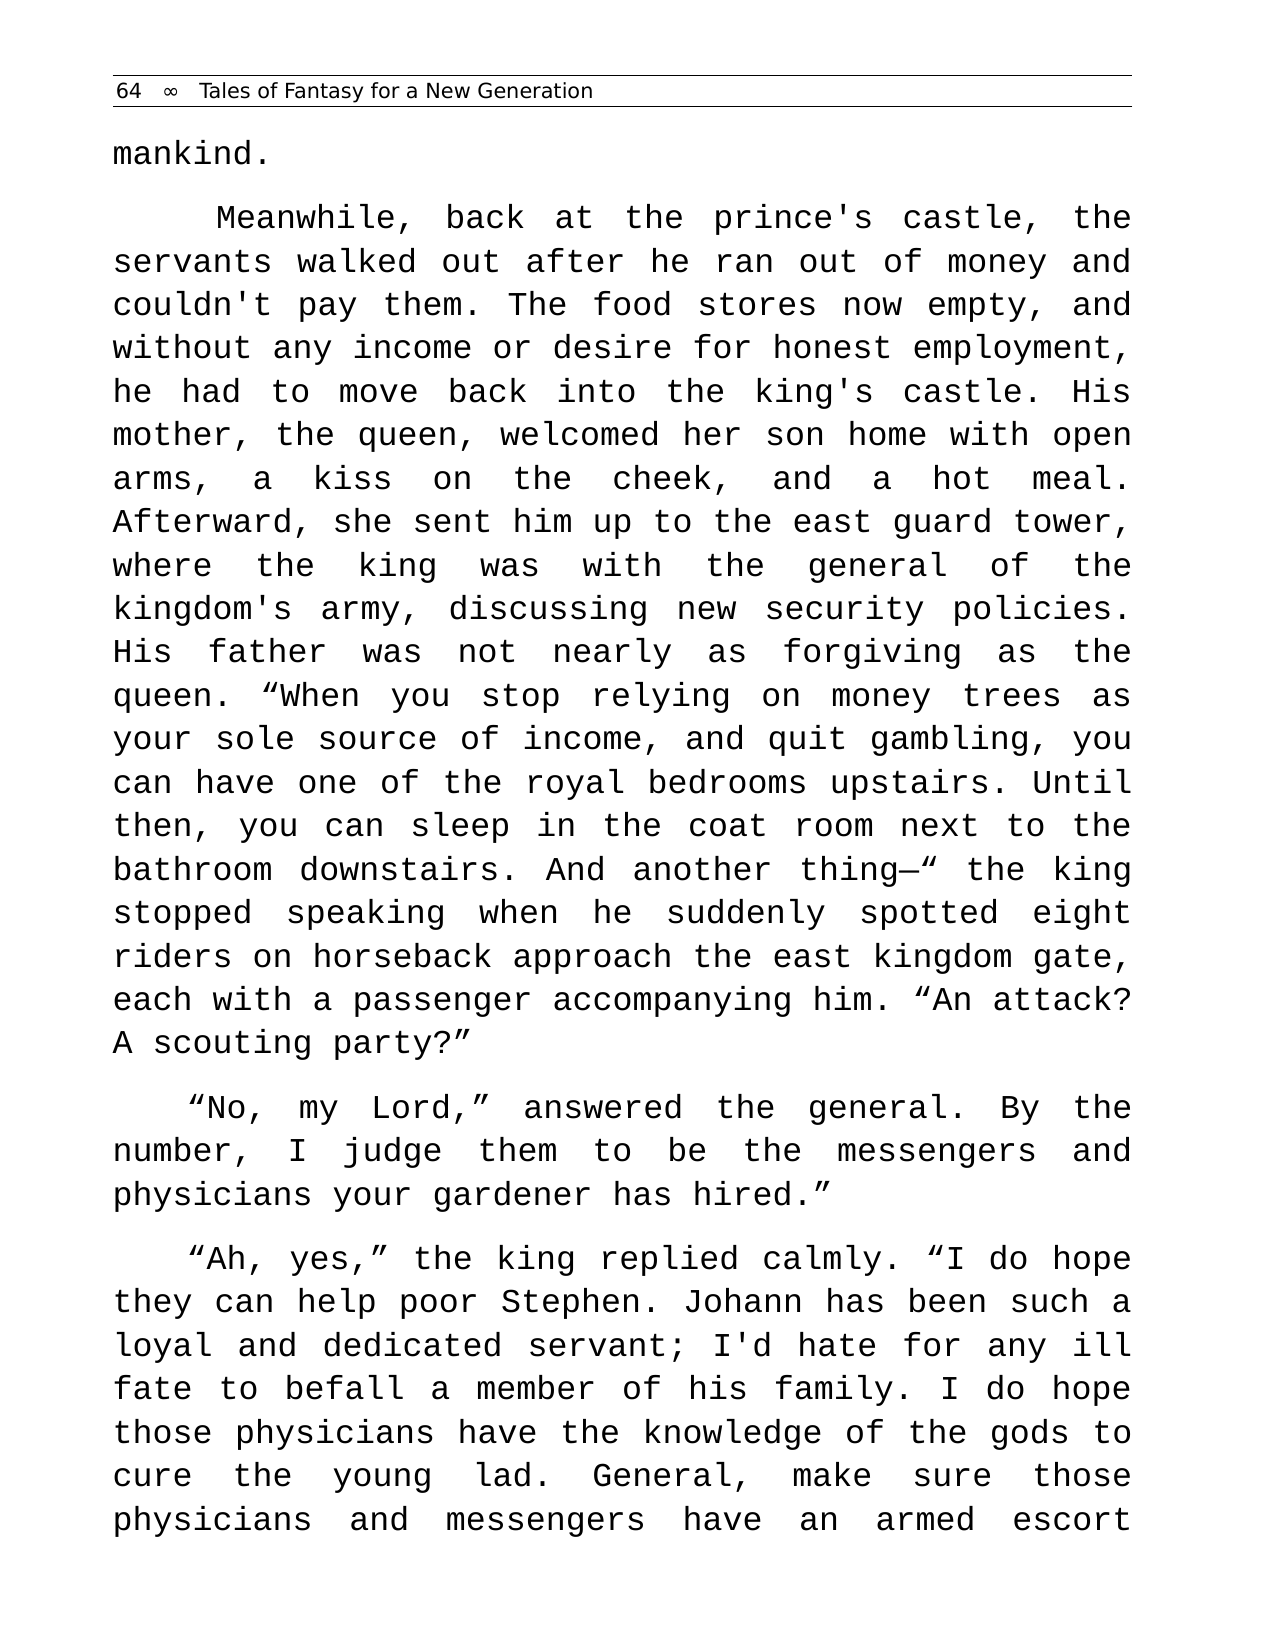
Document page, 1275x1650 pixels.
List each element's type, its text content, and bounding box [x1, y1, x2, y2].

text Meanwhile, back at the prince's castle, the servants walked out after he ran out of money and couldn't pay them. The food stores now empty, and without any income or desire for honest employment, he had to move back into the king's castle. His mother, the queen, welcomed her son home with open arms, a kiss on the cheek, and a hot meal. Afterward, she sent him up to the east guard tower, where the king was with the general of the kingdom's army, discussing new security policies. His father was not nearly as forgiving as the queen. “When you stop relying on money trees as your sole source of income, and quit gambling, you can have one of the royal bedrooms upstairs. Until then, you can sleep in the coat room next to the bathroom downstairs. And another thing—“ the king stopped speaking when he suddenly spotted eight riders on horseback approach the east kingdom gate, each with a passenger accompanying him. “An attack? A scouting party?” [112, 201, 1132, 1064]
text mankind. [112, 137, 1132, 174]
text “Ah, yes,” the king replied calmly. “I do hope they can help poor Stephen. Johann has been such a loyal and dedicated servant; I'd hate for any ill fate to befall a member of his family. I do hope those physicians have the knowledge of the gods to cure the young lad. General, make sure those physicians and messengers have an armed escort [112, 1242, 1132, 1540]
text “No, my Lord,” answered the general. By the number, I judge them to be the messengers and physicians your gardener has hired.” [112, 1090, 1132, 1215]
